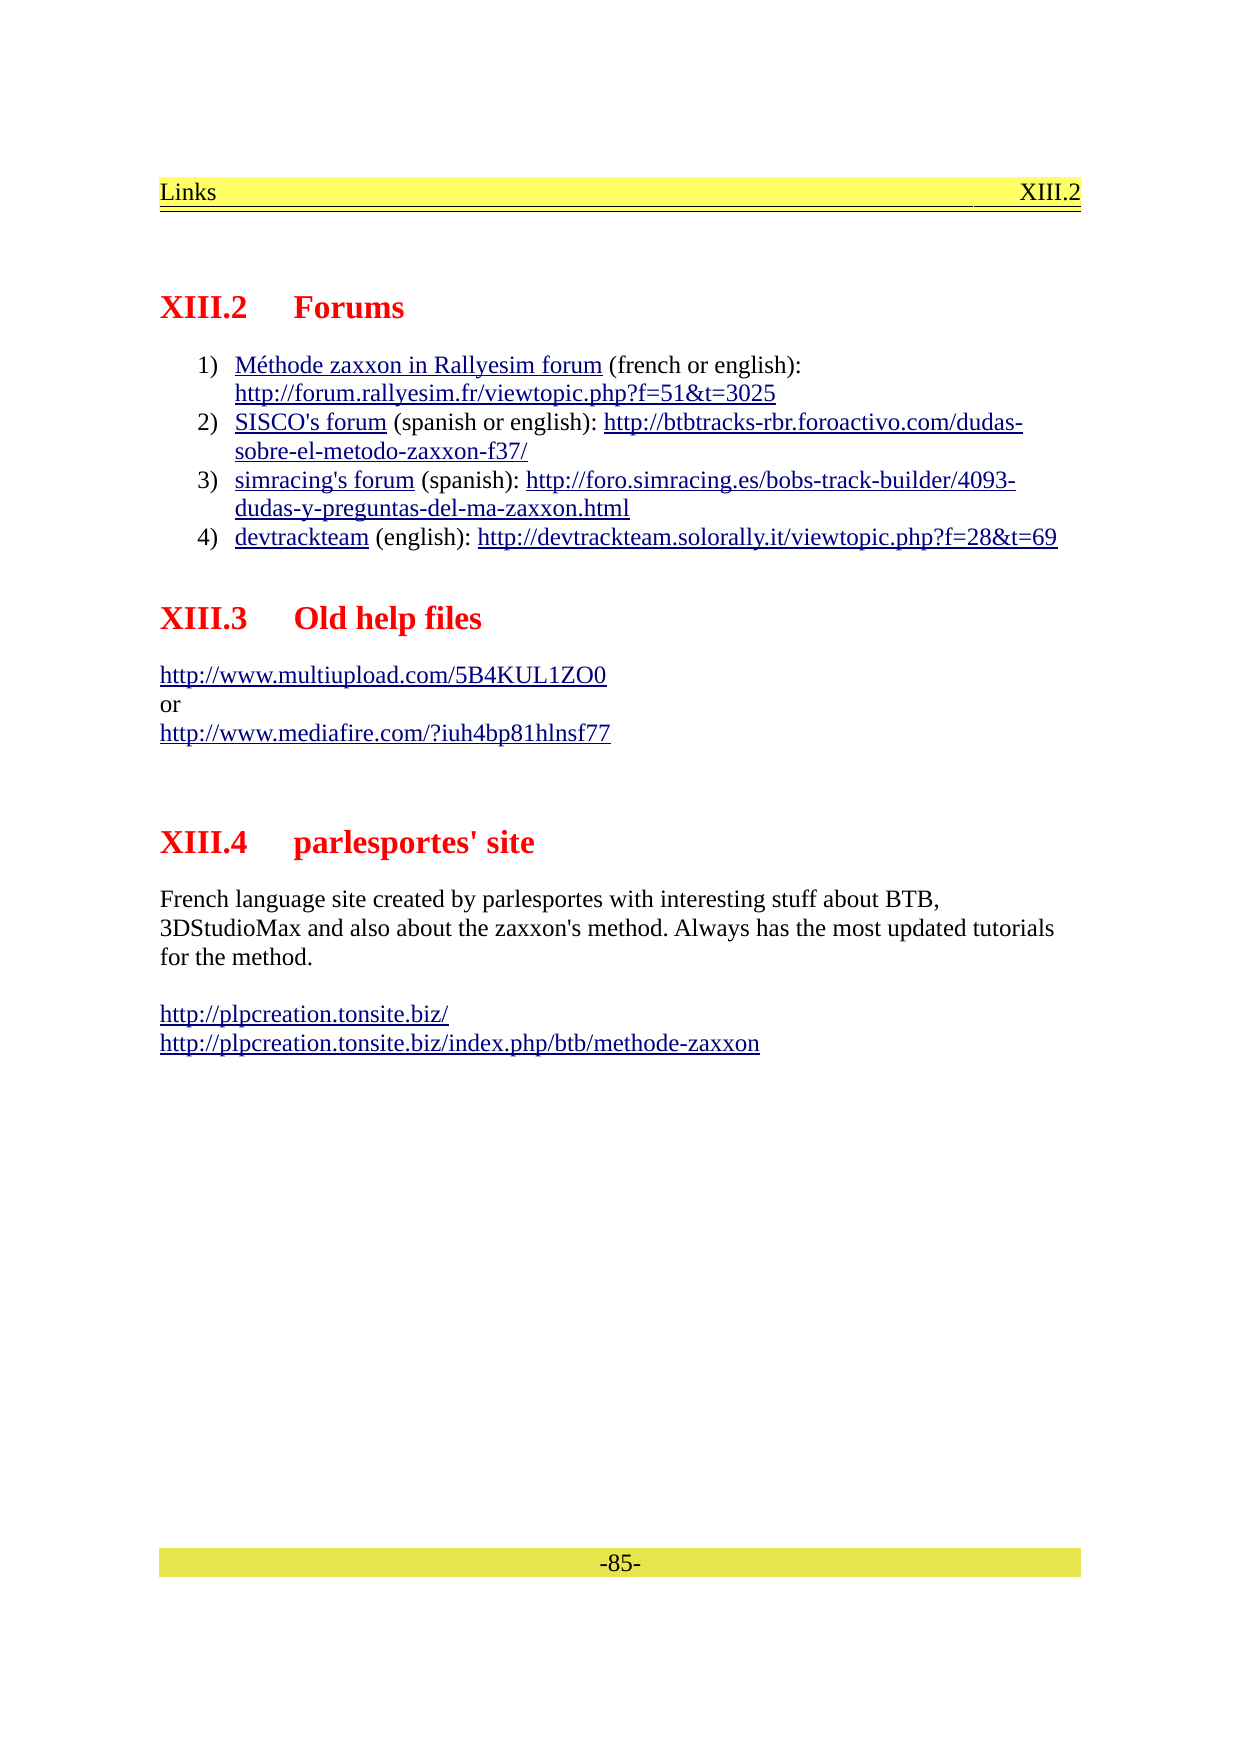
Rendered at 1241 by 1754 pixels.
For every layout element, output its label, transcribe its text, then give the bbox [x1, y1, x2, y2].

list simracing's forum (spanish): http://foro.simracing.es/bobs-track-builder/4093-dudas-y-preguntas-del-ma-zaxxon.html [197, 465, 1081, 522]
list SISCO's forum (spanish or english): http://btbtracks-rbr.foroactivo.com/dudas-sobre-el-metodo-zaxxon-f37/ [197, 407, 1081, 465]
text http://www.multiupload.com/5B4KUL1ZO0 [159, 660, 1081, 689]
subtitle Old help files [159, 598, 1081, 637]
list Méthode zaxxon in Rallyesim forum (french or english): http://forum.rallyesim.fr/viewtopic.php?f=51&t=3025 [197, 350, 1081, 407]
text http://plpcreation.tonsite.biz/ [159, 999, 1081, 1028]
list devtrackteam (english): http://devtrackteam.solorally.it/viewtopic.php?f=28&t=69 [197, 522, 1081, 551]
subtitle parlesportes' site [159, 822, 1081, 861]
text http://plpcreation.tonsite.biz/index.php/btb/methode-zaxxon [159, 1028, 1081, 1057]
text or [159, 689, 1081, 718]
subtitle Forums [159, 288, 1081, 326]
text French language site created by parlesportes with interesting stuff about BTB, 3DStudioMax and also about the zaxxon's method. Always has the most updated tutorials for the method. [159, 884, 1081, 971]
text http://www.mediafire.com/?iuh4bp81hlnsf77 [159, 718, 1081, 746]
